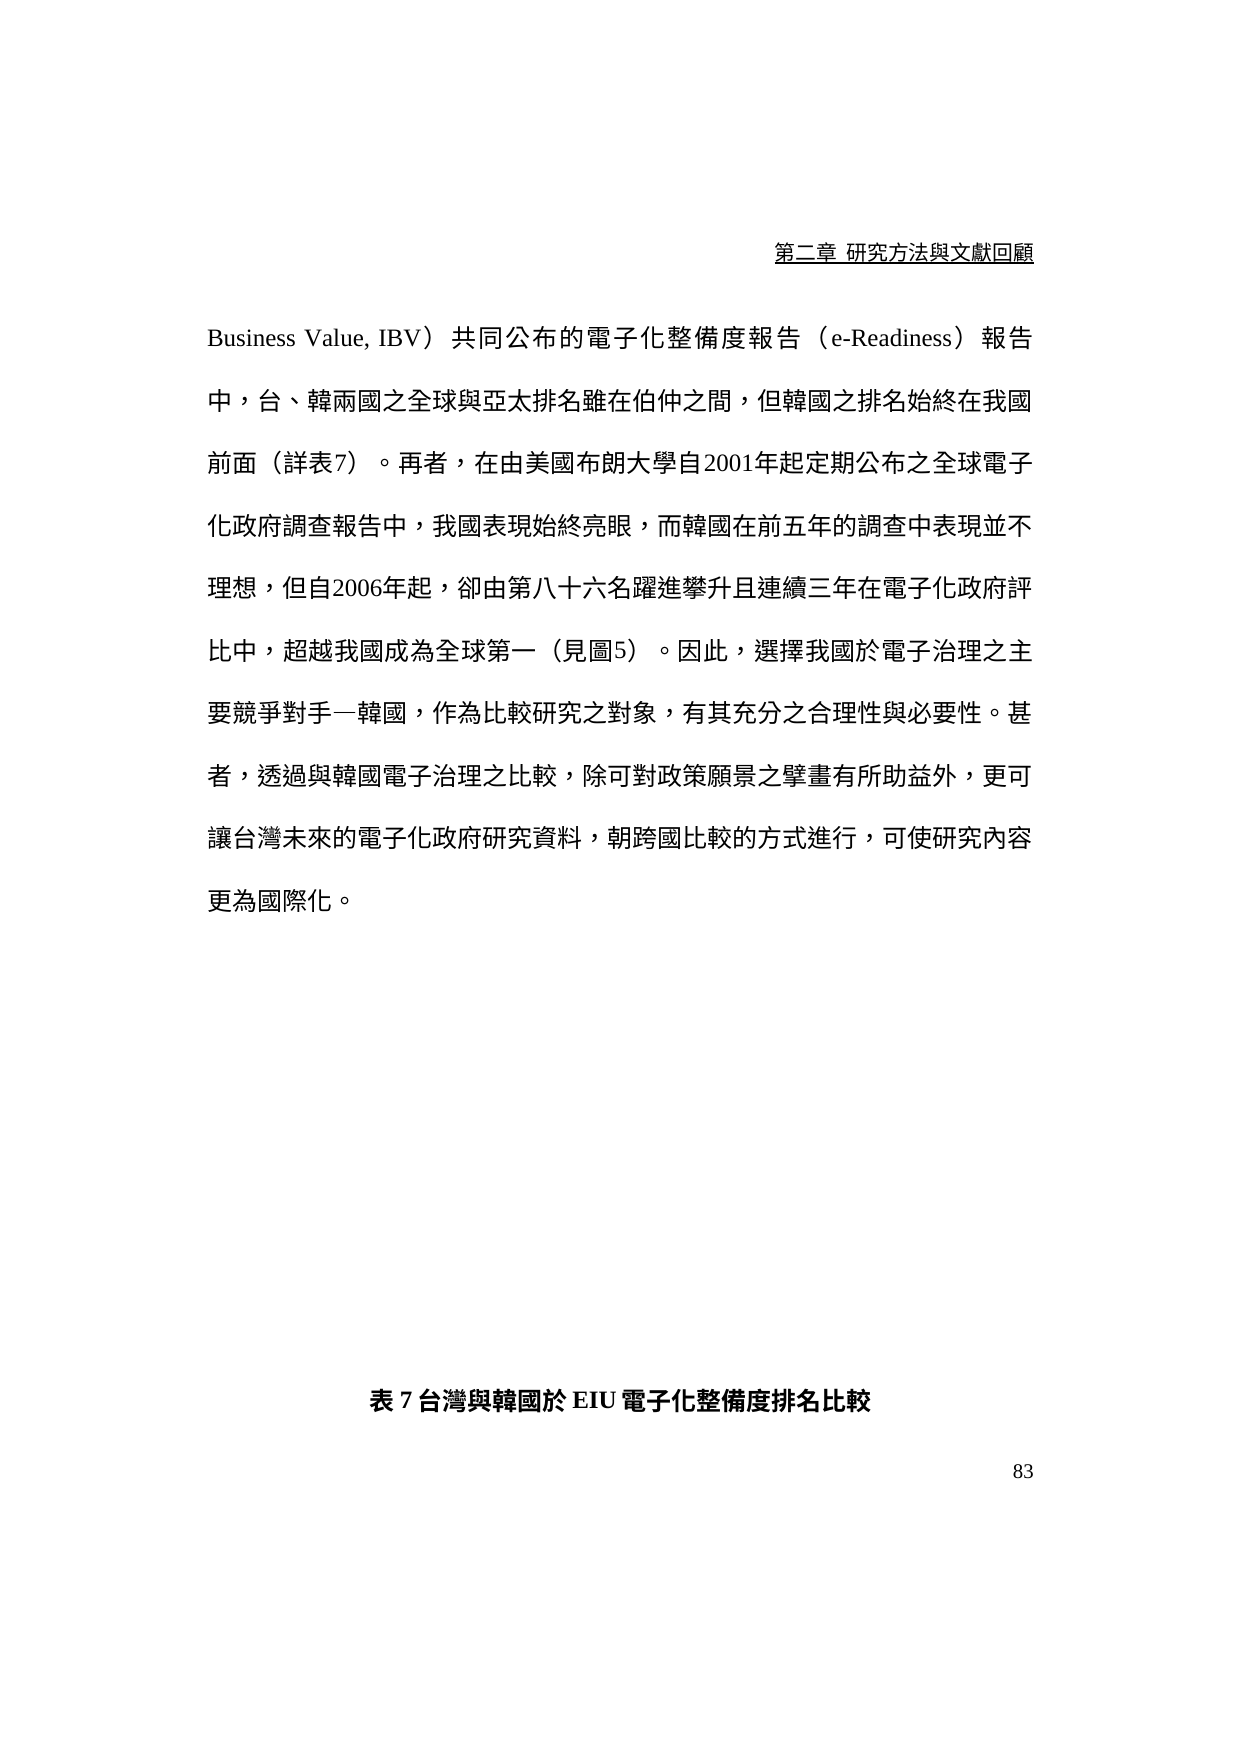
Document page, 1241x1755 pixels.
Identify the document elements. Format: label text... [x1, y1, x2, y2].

text Business Value, IBV）共同公布的電子化整備度報告（e-Readiness）報告中，台、韓兩國之全球與亞太排名雖在伯仲之間，但韓國之排名始終在我國前面（詳表7）。再者，在由美國布朗大學自2001年起定期公布之全球電子化政府調查報告中，我國表現始終亮眼，而韓國在前五年的調查中表現並不理想，但自2006年起，卻由第八十六名躍進攀升且連續三年在電子化政府評比中，超越我國成為全球第一（見圖5）。因此，選擇我國於電子治理之主要競爭對手—韓國，作為比較研究之對象，有其充分之合理性與必要性。甚者，透過與韓國電子治理之比較，除可對政策願景之擘畫有所助益外，更可讓台灣未來的電子化政府研究資料，朝跨國比較的方式進行，可使研究內容更為國際化。 [207, 295, 1033, 920]
text 表 7台灣與韓國於EIU電子化整備度排名比較 [207, 1358, 1033, 1420]
